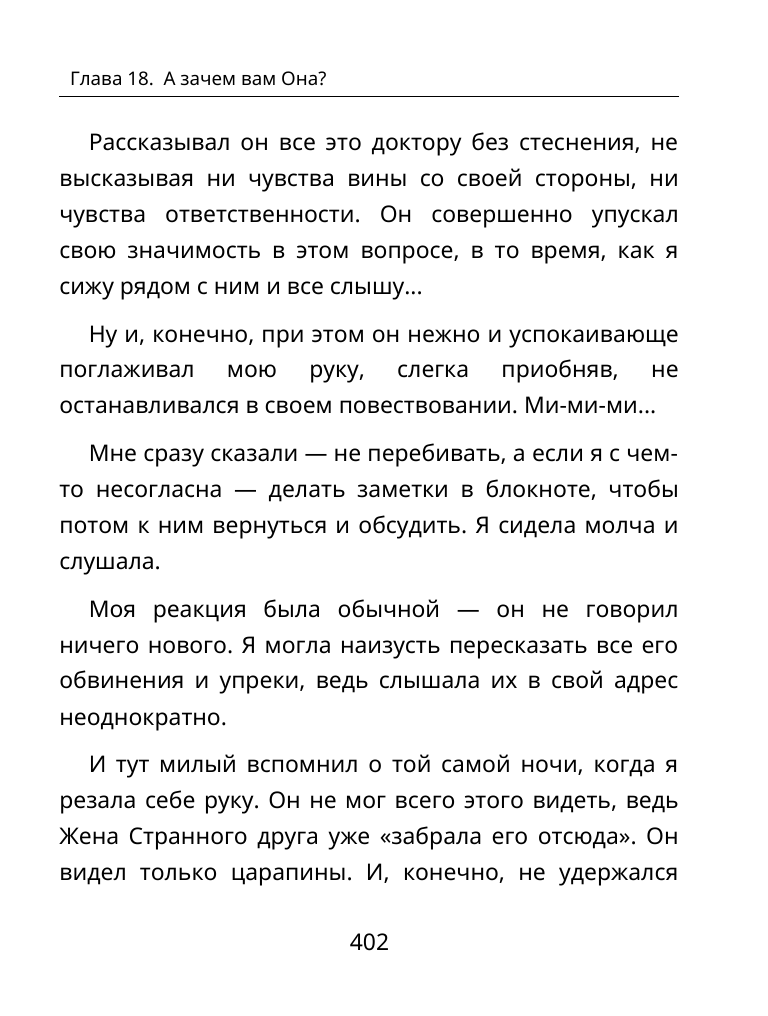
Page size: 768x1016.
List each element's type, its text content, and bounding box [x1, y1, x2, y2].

text Моя реакция была обычной — он не говорил ничего нового. Я могла наизусть пересказать все его обвинения и упреки, ведь слышала их в свой адрес неоднократно. [59, 593, 679, 732]
text Мне сразу сказали — не перебивать, а если я с чем-то несогласна — делать заметки в блокноте, чтобы потом к ним вернуться и обсудить. Я сидела молча и слушала. [59, 437, 679, 576]
text Ну и, конечно, при этом он нежно и успокаивающе поглаживал мою руку, слегка приобняв, не останавливался в своем повествовании. Ми-ми-ми... [59, 317, 679, 421]
text И тут милый вспомнил о той самой ночи, когда я резала себе руку. Он не мог всего этого видеть, ведь Жена Странного друга уже «забрала его отсюда». Он видел только царапины. И, конечно, не удержался [59, 748, 679, 887]
text Рассказывал он все это доктору без стеснения, не высказывая ни чувства вины со своей стороны, ни чувства ответственности. Он совершенно упускал свою значимость в этом вопросе, в то время, как я сижу рядом с ним и все слышу... [59, 126, 679, 301]
